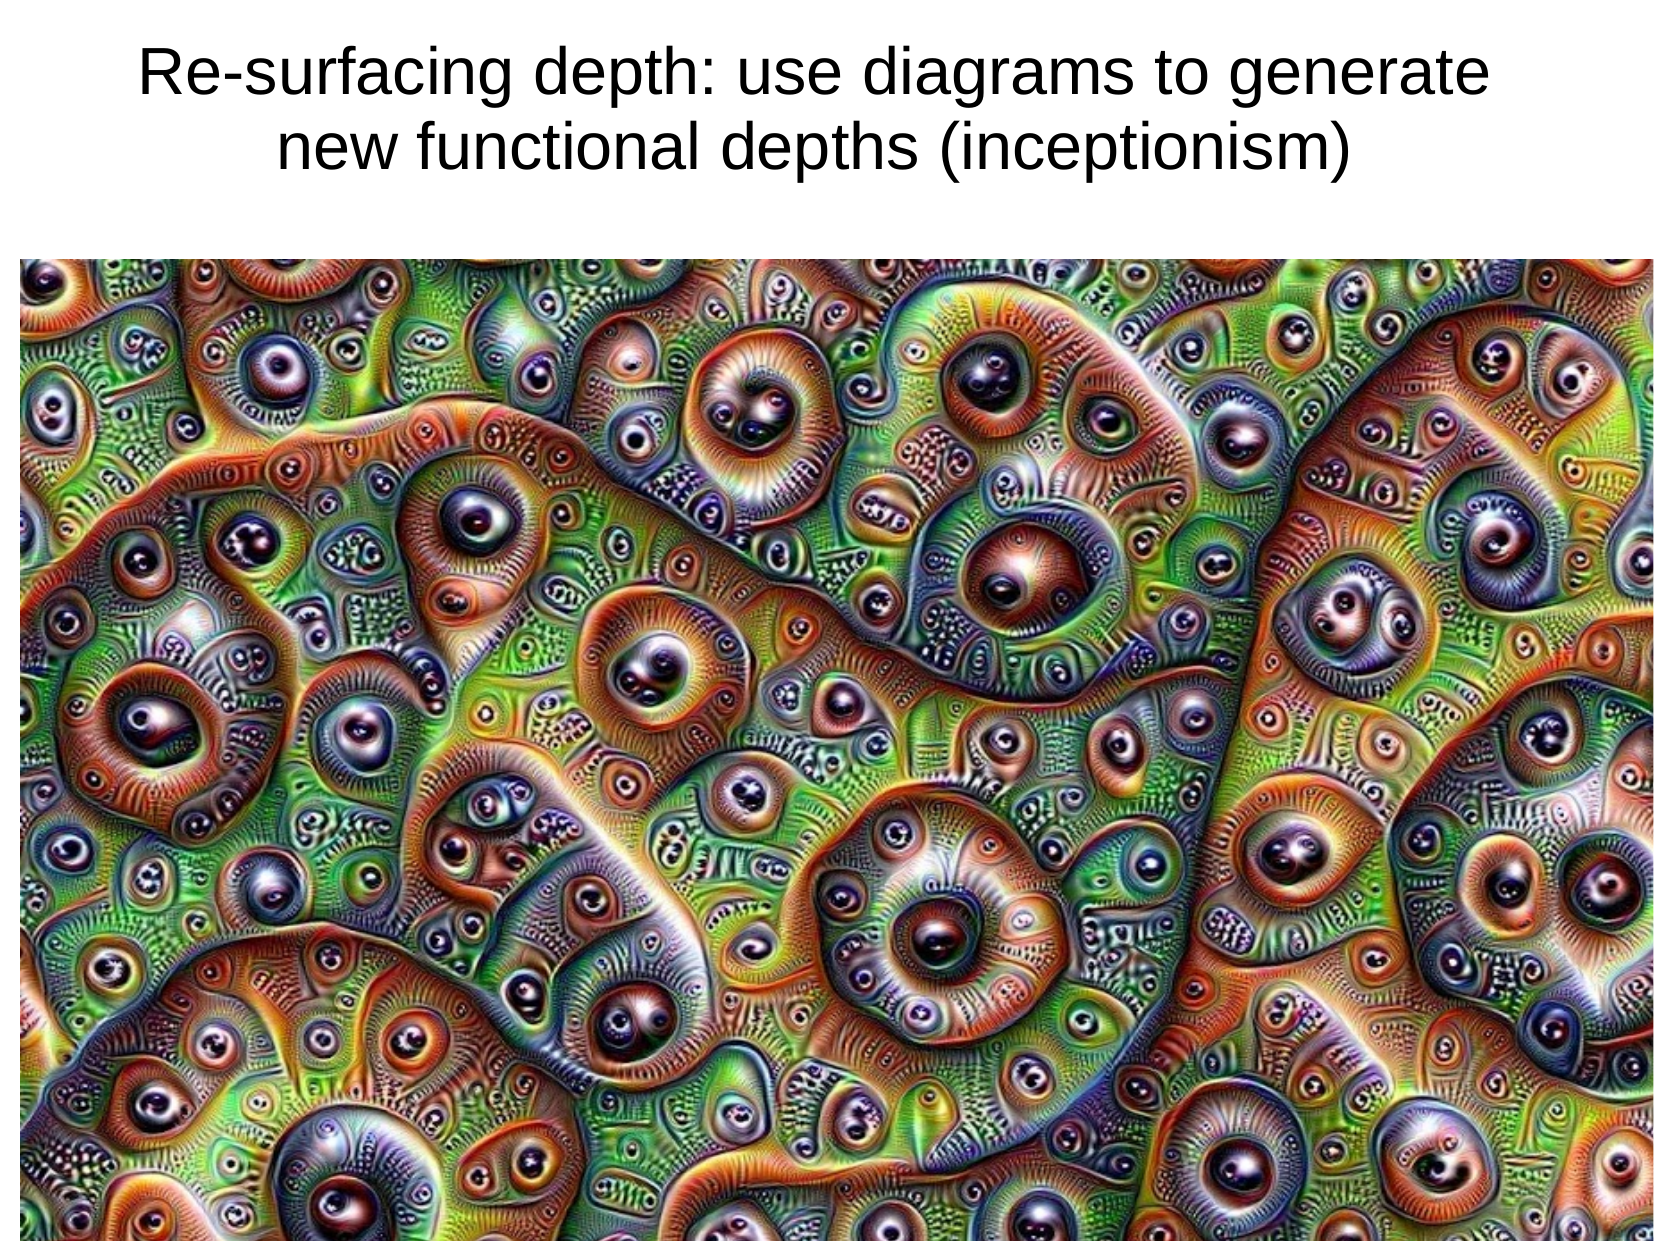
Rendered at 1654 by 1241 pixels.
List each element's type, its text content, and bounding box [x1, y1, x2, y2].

title Re-surfacing depth: use diagrams to generate new functional depths (inceptionism) [70, 5, 1559, 213]
picture [20, 259, 1654, 1241]
